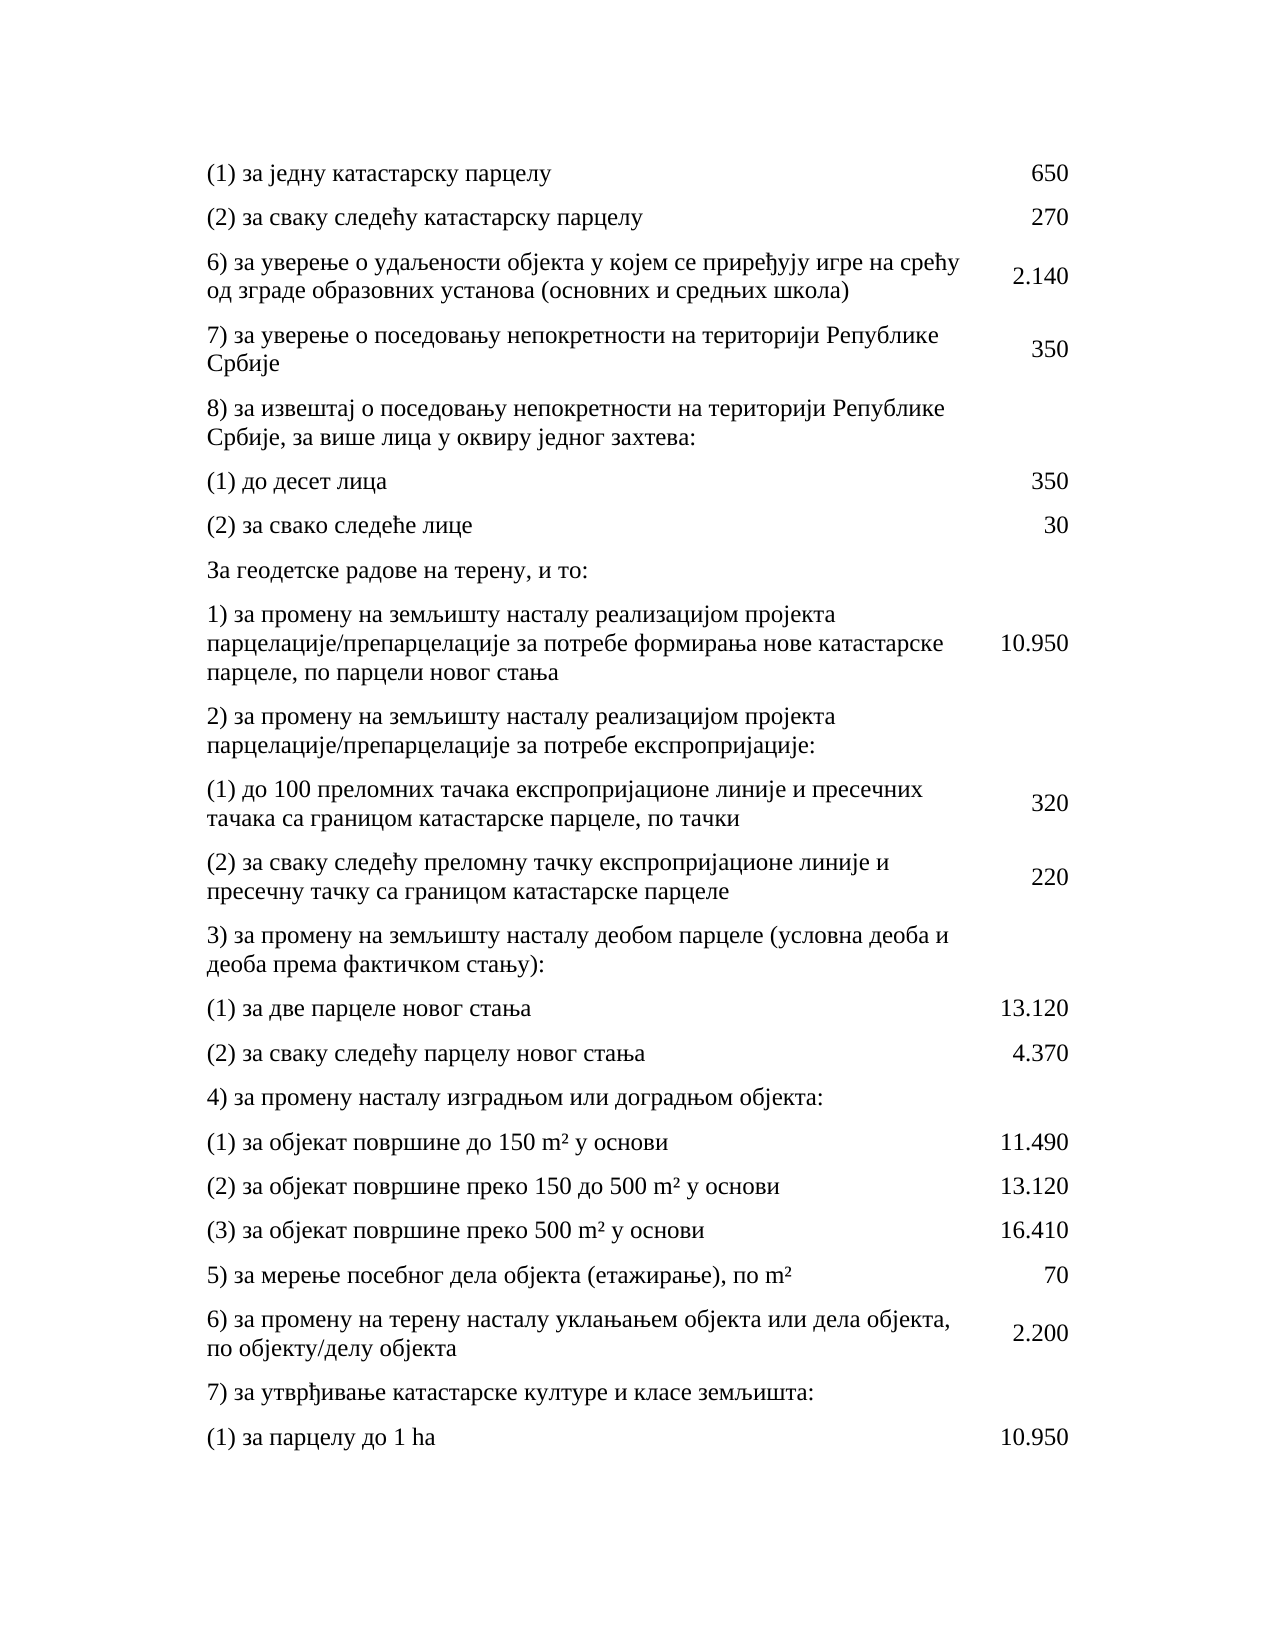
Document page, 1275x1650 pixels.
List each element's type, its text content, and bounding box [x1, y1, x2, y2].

table_cell 10.950 [979, 1414, 1076, 1458]
table_cell (1) до 100 преломних тачака експропријационе линије и пресечних тачака са границом катастарске парцеле, по тачки [199, 766, 979, 839]
table_cell 16.410 [979, 1208, 1076, 1252]
table_cell (3) за објекат површине преко 500 m² у основи [199, 1208, 979, 1252]
table_cell (2) за објекат површине преко 150 до 500 m² у основи [199, 1163, 979, 1207]
table_cell (2) за сваку следећу парцелу новог стања [199, 1030, 979, 1074]
table_cell [979, 1074, 1076, 1119]
table_cell [979, 385, 1076, 458]
table_cell 13.120 [979, 986, 1076, 1030]
table_cell 350 [979, 312, 1076, 385]
table_cell 3) за промену на земљишту насталу деобом парцеле (условна деоба и деоба према фактичком стању): [199, 913, 979, 986]
table_cell 7) за утврђивање катастарске културе и класе земљишта: [199, 1369, 979, 1414]
table_cell 6) за промену на терену насталу уклањањем објекта или дела објекта, по објекту/делу објекта [199, 1296, 979, 1369]
table_cell (2) за сваку следећу катастарску парцелу [199, 194, 979, 239]
table_cell 320 [979, 766, 1076, 839]
table_cell 10.950 [979, 591, 1076, 693]
table_cell 2.140 [979, 239, 1076, 312]
table_cell 30 [979, 503, 1076, 547]
table_cell 650 [979, 150, 1076, 194]
table_cell (1) до десет лица [199, 458, 979, 502]
table_cell За геодетске радове на терену, и то: [199, 547, 979, 591]
table_cell 270 [979, 194, 1076, 239]
table_cell 2) за промену на земљишту насталу реализацијом пројекта парцелације/препарцелације за потребе експропријације: [199, 693, 979, 766]
table_cell (2) за сваку следећу преломну тачку експропријационе линије и пресечну тачку са границом катастарске парцеле [199, 839, 979, 912]
table_cell 2.200 [979, 1296, 1076, 1369]
table_cell [979, 913, 1076, 986]
table_cell (1) за објекат површине до 150 m² у основи [199, 1119, 979, 1163]
table_cell 1) за промену на земљишту насталу реализацијом пројекта парцелације/препарцелације за потребе формирања нове катастарске парцеле, по парцели новог стања [199, 591, 979, 693]
table_cell [979, 547, 1076, 591]
table_cell 7) за уверење о поседовању непокретности на територији Републике Србије [199, 312, 979, 385]
table_cell 350 [979, 458, 1076, 502]
table_cell 5) за мерење посебног дела објекта (етажирање), по m² [199, 1252, 979, 1296]
table_cell 6) за уверење о удаљености објекта у којем се приређују игре на срећу од зграде образовних установа (основних и средњих школа) [199, 239, 979, 312]
table_cell 13.120 [979, 1163, 1076, 1207]
table_cell (2) за свако следеће лице [199, 503, 979, 547]
table_cell 70 [979, 1252, 1076, 1296]
table_cell 4) за промену насталу изградњом или доградњом објекта: [199, 1074, 979, 1119]
table_cell [979, 693, 1076, 766]
table_cell [979, 1369, 1076, 1414]
table_cell (1) за једну катастарску парцелу [199, 150, 979, 194]
table_cell (1) за две парцеле новог стања [199, 986, 979, 1030]
table_cell (1) за парцелу до 1 ha [199, 1414, 979, 1458]
table_cell 11.490 [979, 1119, 1076, 1163]
table_cell 8) за извештај о поседовању непокретности на територији Републике Србије, за више лица у оквиру једног захтева: [199, 385, 979, 458]
table_cell 4.370 [979, 1030, 1076, 1074]
table_cell 220 [979, 839, 1076, 912]
